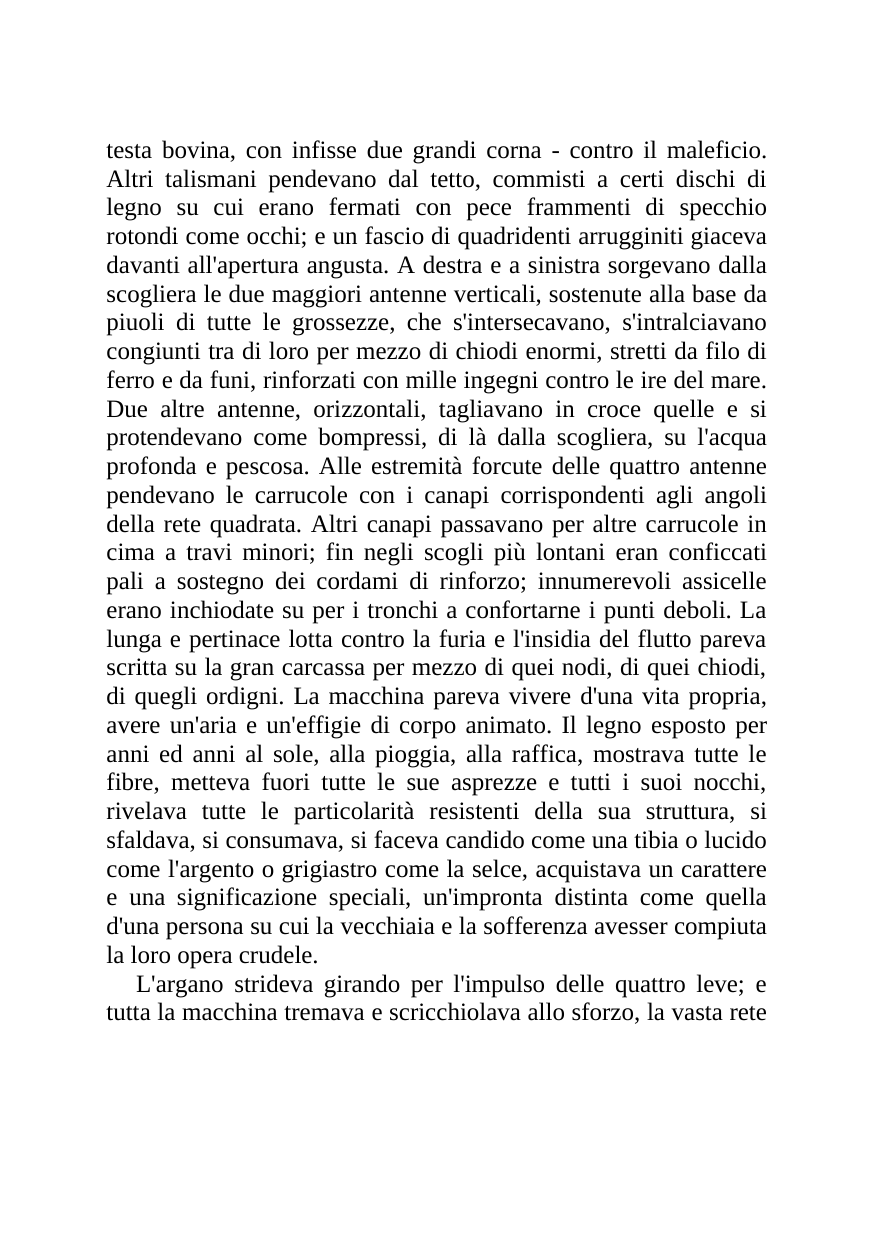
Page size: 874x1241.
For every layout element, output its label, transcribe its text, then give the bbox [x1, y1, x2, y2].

text testa bovina, con infisse due grandi corna - contro il maleficio. Altri talismani pendevano dal tetto, commisti a certi dischi di legno su cui erano fermati con pece frammenti di specchio rotondi come occhi; e un fascio di quadridenti arrugginiti giaceva davanti all'apertura angusta. A destra e a sinistra sorgevano dalla scogliera le due maggiori antenne verticali, sostenute alla base da piuoli di tutte le grossezze, che s'intersecavano, s'intralciavano congiunti tra di loro per mezzo di chiodi enormi, stretti da filo di ferro e da funi, rinforzati con mille ingegni contro le ire del mare. Due altre antenne, orizzontali, tagliavano in croce quelle e si protendevano come bompressi, di là dalla scogliera, su l'acqua profonda e pescosa. Alle estremità forcute delle quattro antenne pendevano le carrucole con i canapi corrispondenti agli angoli della rete quadrata. Altri canapi passavano per altre carrucole in cima a travi minori; fin negli scogli più lontani eran conficcati pali a sostegno dei cordami di rinforzo; innumerevoli assicelle erano inchiodate su per i tronchi a confortarne i punti deboli. La lunga e pertinace lotta contro la furia e l'insidia del flutto pareva scritta su la gran carcassa per mezzo di quei nodi, di quei chiodi, di quegli ordigni. La macchina pareva vivere d'una vita propria, avere un'aria e un'effigie di corpo animato. Il legno esposto per anni ed anni al sole, alla pioggia, alla raffica, mostrava tutte le fibre, metteva fuori tutte le sue asprezze e tutti i suoi nocchi, rivelava tutte le particolarità resistenti della sua struttura, si sfaldava, si consumava, si faceva candido come una tibia o lucido come l'argento o grigiastro come la selce, acquistava un carattere e una significazione speciali, un'impronta distinta come quella d'una persona su cui la vecchiaia e la sofferenza avesser compiuta la loro opera crudele. [106, 135, 768, 969]
text L'argano strideva girando per l'impulso delle quattro leve; e tutta la macchina tremava e scricchiolava allo sforzo, la vasta rete [106, 969, 768, 1026]
